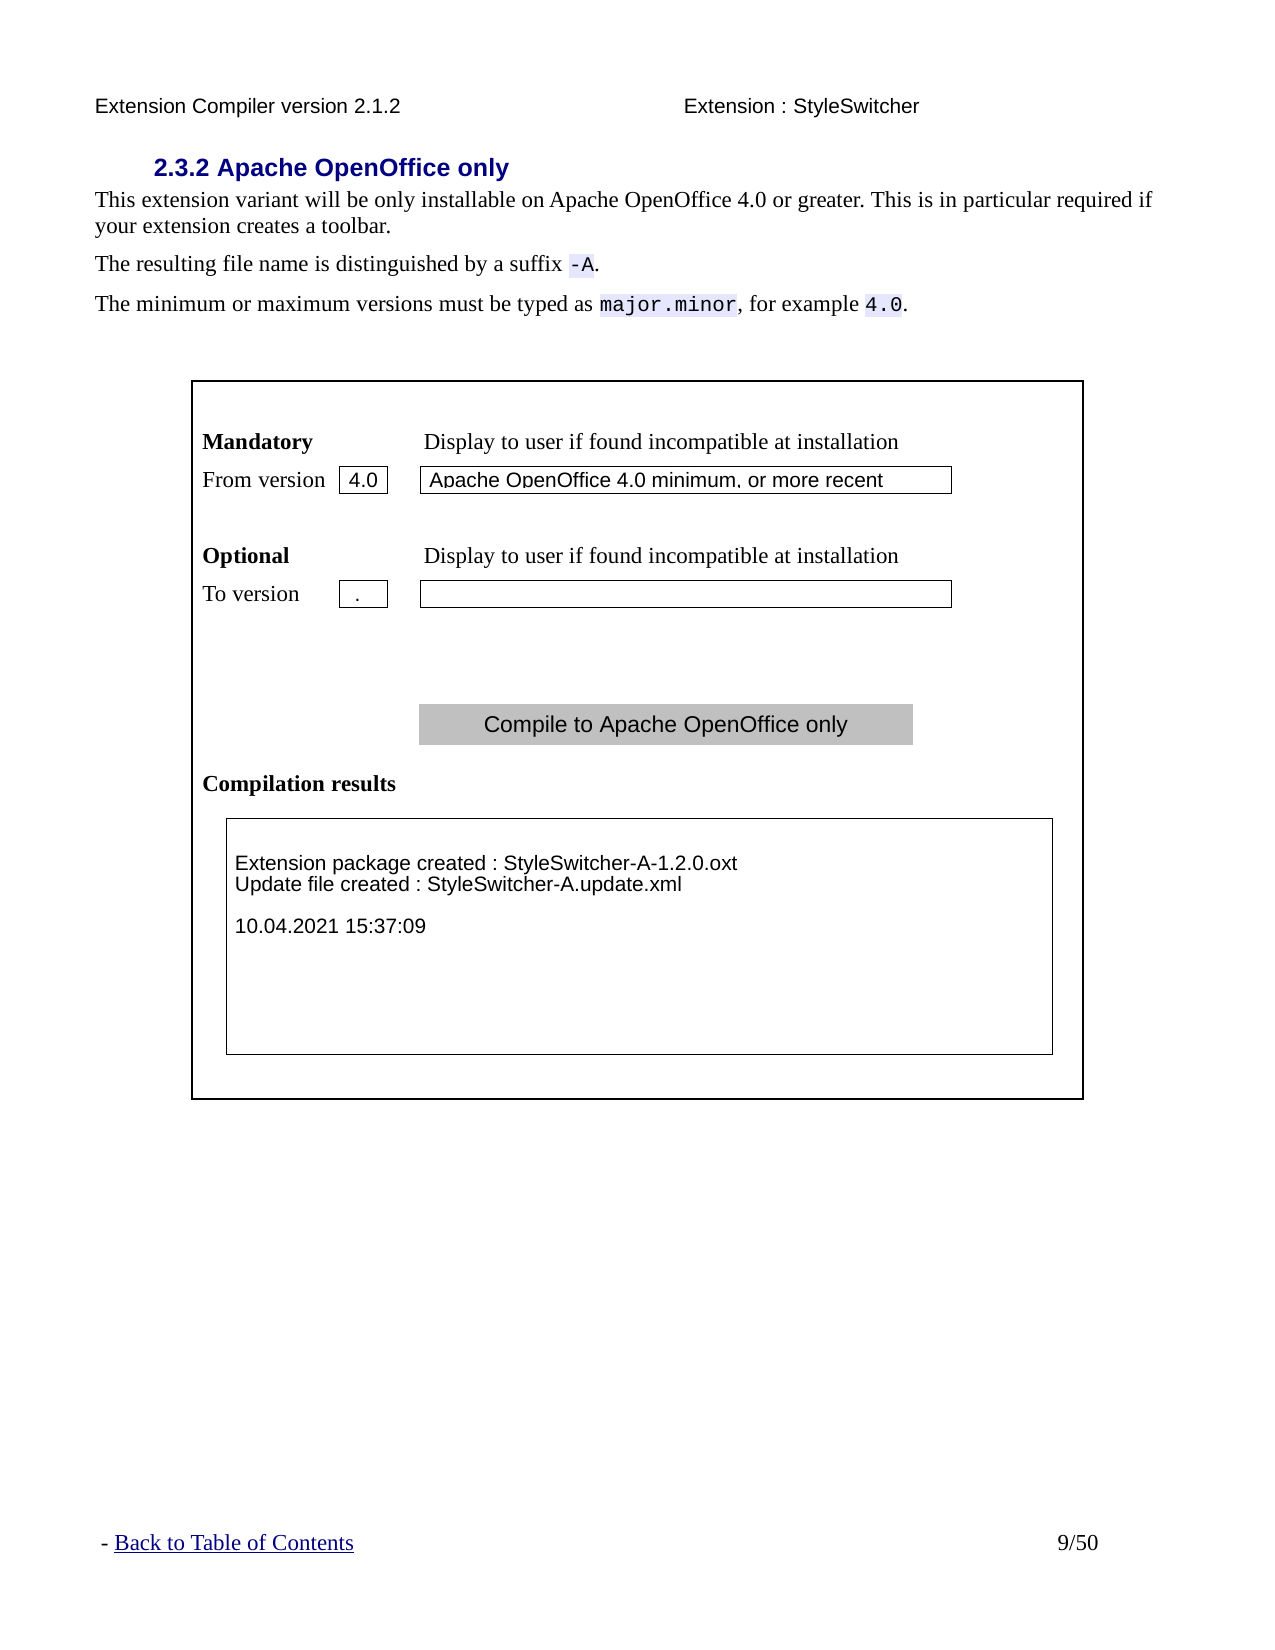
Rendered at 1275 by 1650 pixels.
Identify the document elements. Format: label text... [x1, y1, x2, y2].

text This extension variant will be only installable on Apache OpenOffice 4.0 or greater. This is in particular required if your extension creates a toolbar. [94, 187, 1181, 238]
text Optional Display to user if found incompatible at installation [202, 543, 1073, 568]
subtitle Apache OpenOffice only [153, 153, 1181, 181]
text The resulting file name is distinguished by a suffix -A. [94, 251, 1181, 278]
text [388, 467, 420, 492]
text To version [202, 581, 339, 606]
text Compilation results [202, 771, 1073, 796]
text From version [202, 467, 339, 492]
text [952, 467, 1073, 492]
text Mandatory Display to user if found incompatible at installation [202, 429, 1073, 454]
text [952, 581, 1073, 606]
text The minimum or maximum versions must be typed as major.minor, for example 4.0. [94, 290, 1181, 317]
text [388, 581, 420, 606]
